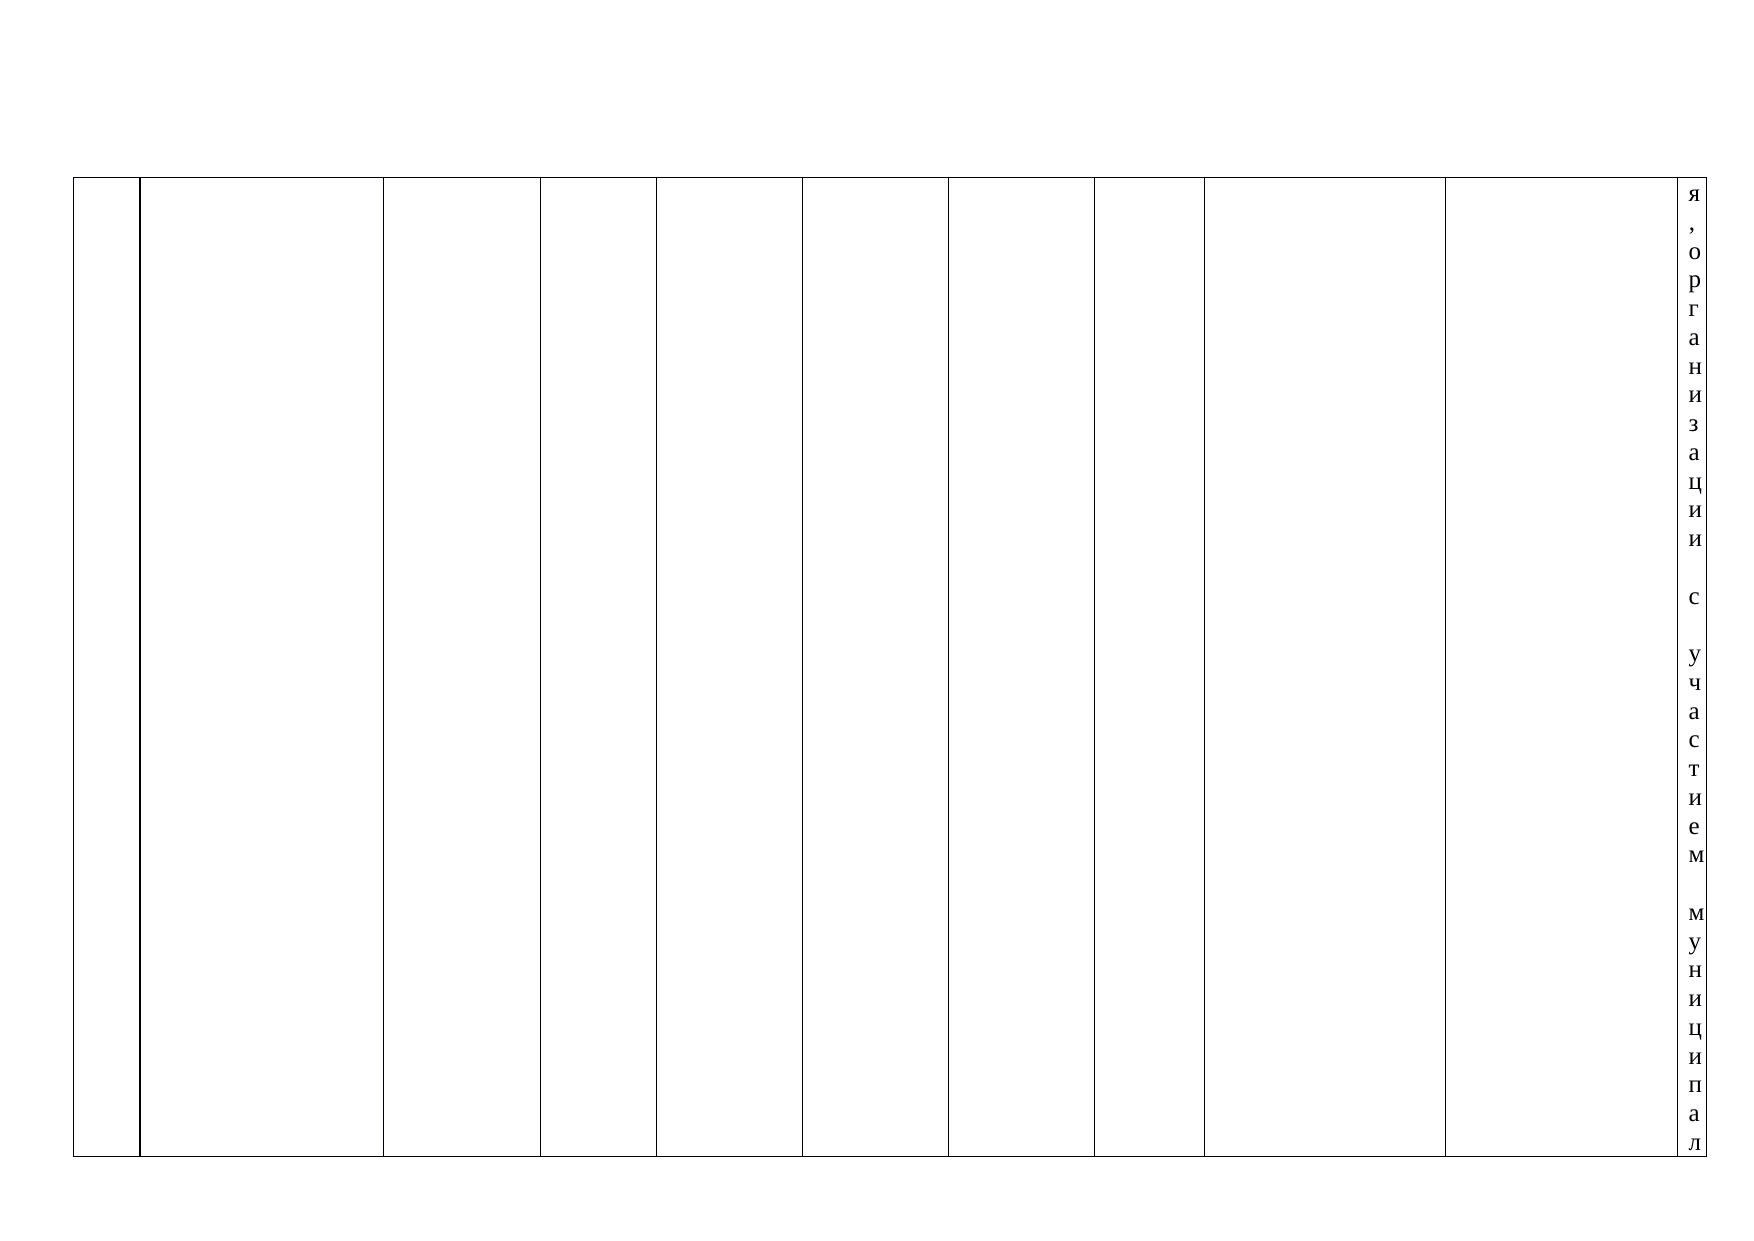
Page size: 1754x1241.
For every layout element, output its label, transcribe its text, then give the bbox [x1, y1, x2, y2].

table_cell [74, 178, 139, 1156]
table_cell [1205, 178, 1445, 1156]
table_cell [657, 178, 802, 1156]
table_cell [384, 178, 540, 1156]
table_cell [803, 178, 948, 1156]
table_cell [1095, 178, 1204, 1156]
table_cell я, организации с участием муниципал [1678, 178, 1706, 1156]
table_cell [949, 178, 1094, 1156]
table_cell [141, 178, 383, 1156]
table_cell [541, 178, 656, 1156]
table_cell [1446, 178, 1677, 1156]
